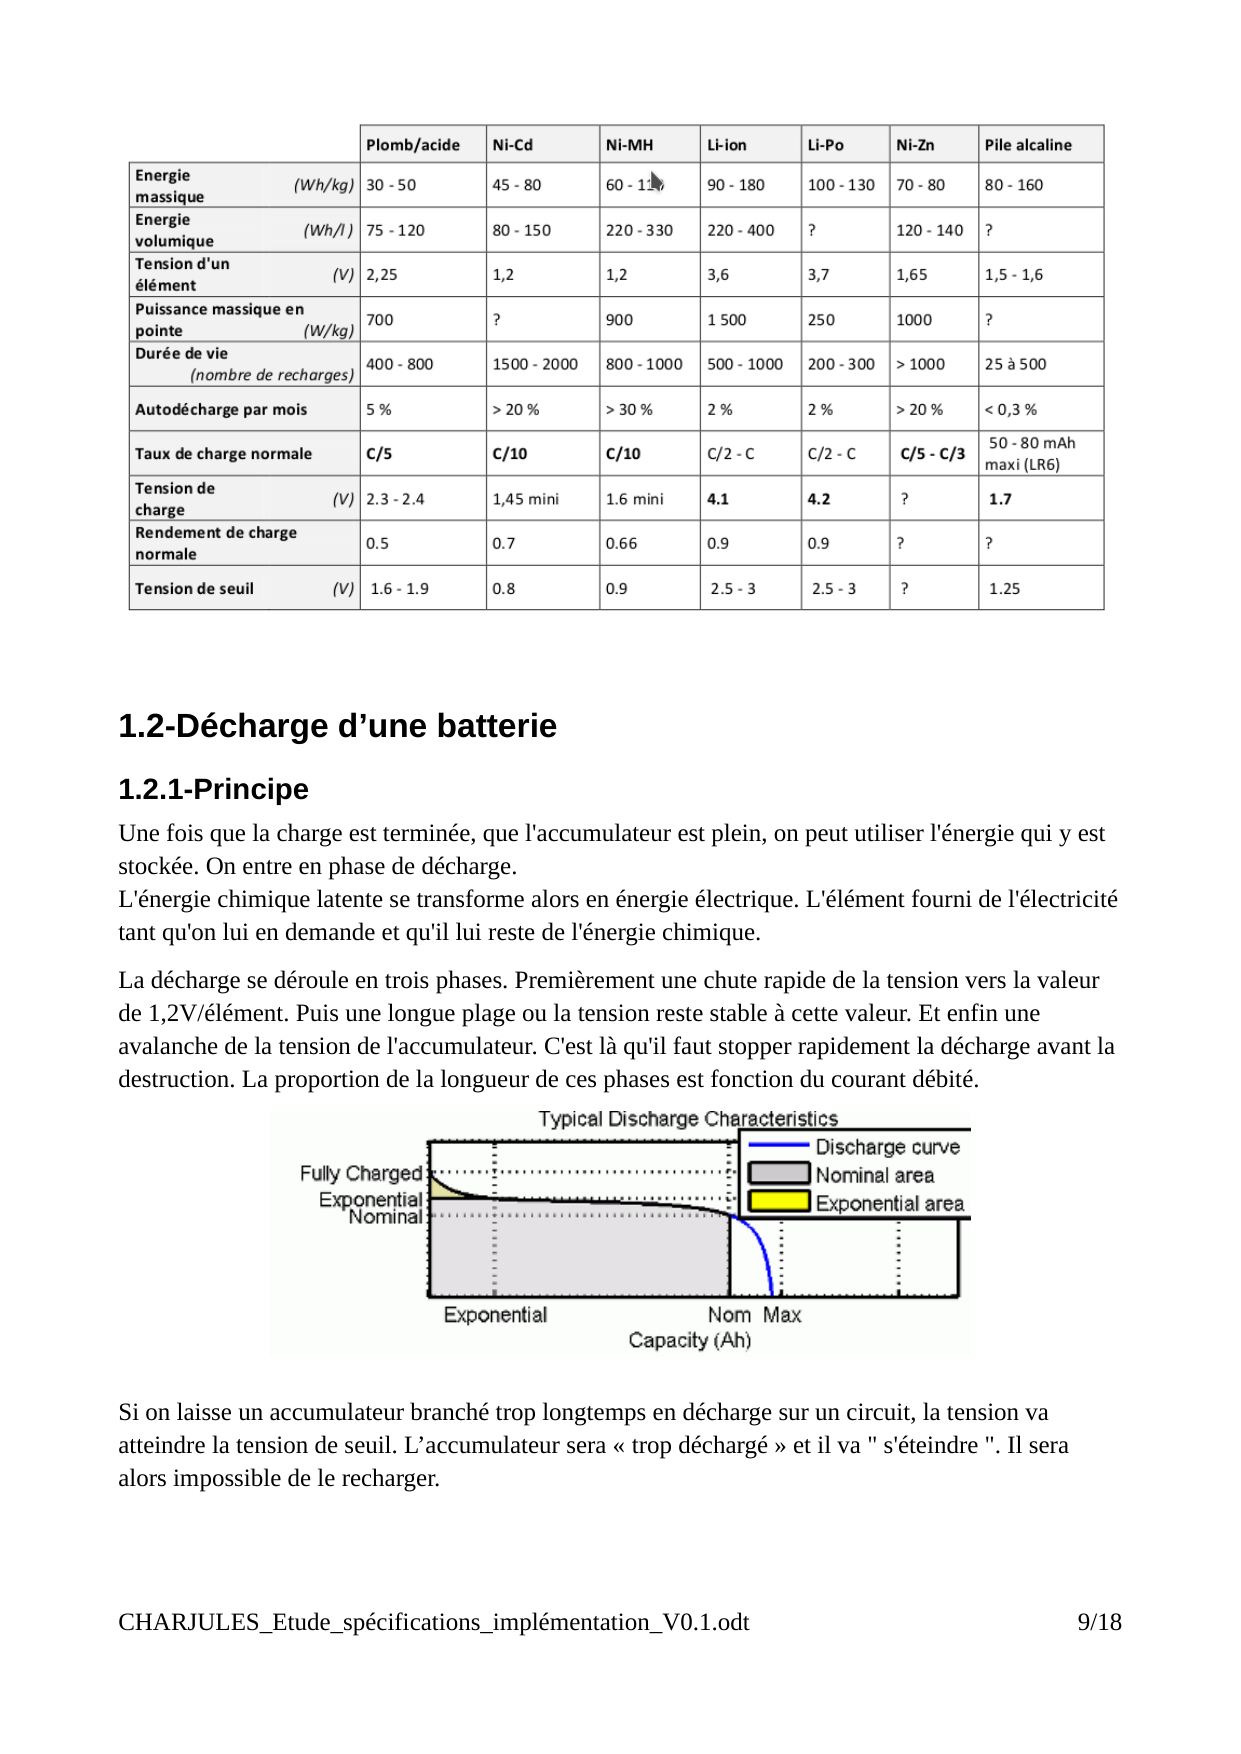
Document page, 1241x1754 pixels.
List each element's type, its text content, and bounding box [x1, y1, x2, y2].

text Si on laisse un accumulateur branché trop longtemps en décharge sur un circuit, la tension va atteindre la tension de seuil. L’accumulateur sera « trop déchargé » et il va " s'éteindre ". Il sera alors impossible de le recharger. [118, 1397, 1122, 1492]
subtitle 1.2.1-Principe [118, 772, 1122, 806]
subtitle 1.2-Décharge d’une batterie [118, 706, 1122, 745]
text La décharge se déroule en trois phases. Premièrement une chute rapide de la tension vers la valeur de 1,2V/élément. Puis une longue plage ou la tension reste stable à cette valeur. Et enfin une avalanche de la tension de l'accumulateur. C'est là qu'il faut stopper rapidement la décharge avant la destruction. La proportion de la longueur de ces phases est fonction du courant débité. [118, 965, 1122, 1093]
picture [269, 1111, 971, 1357]
text Une fois que la charge est terminée, que l'accumulateur est plein, on peut utiliser l'énergie qui y est stockée. On entre en phase de décharge. L'énergie chimique latente se transforme alors en énergie électrique. L'élément fourni de l'électricité tant qu'on lui en demande et qu'il lui reste de l'énergie chimique. [118, 818, 1122, 946]
picture [118, 118, 1123, 634]
